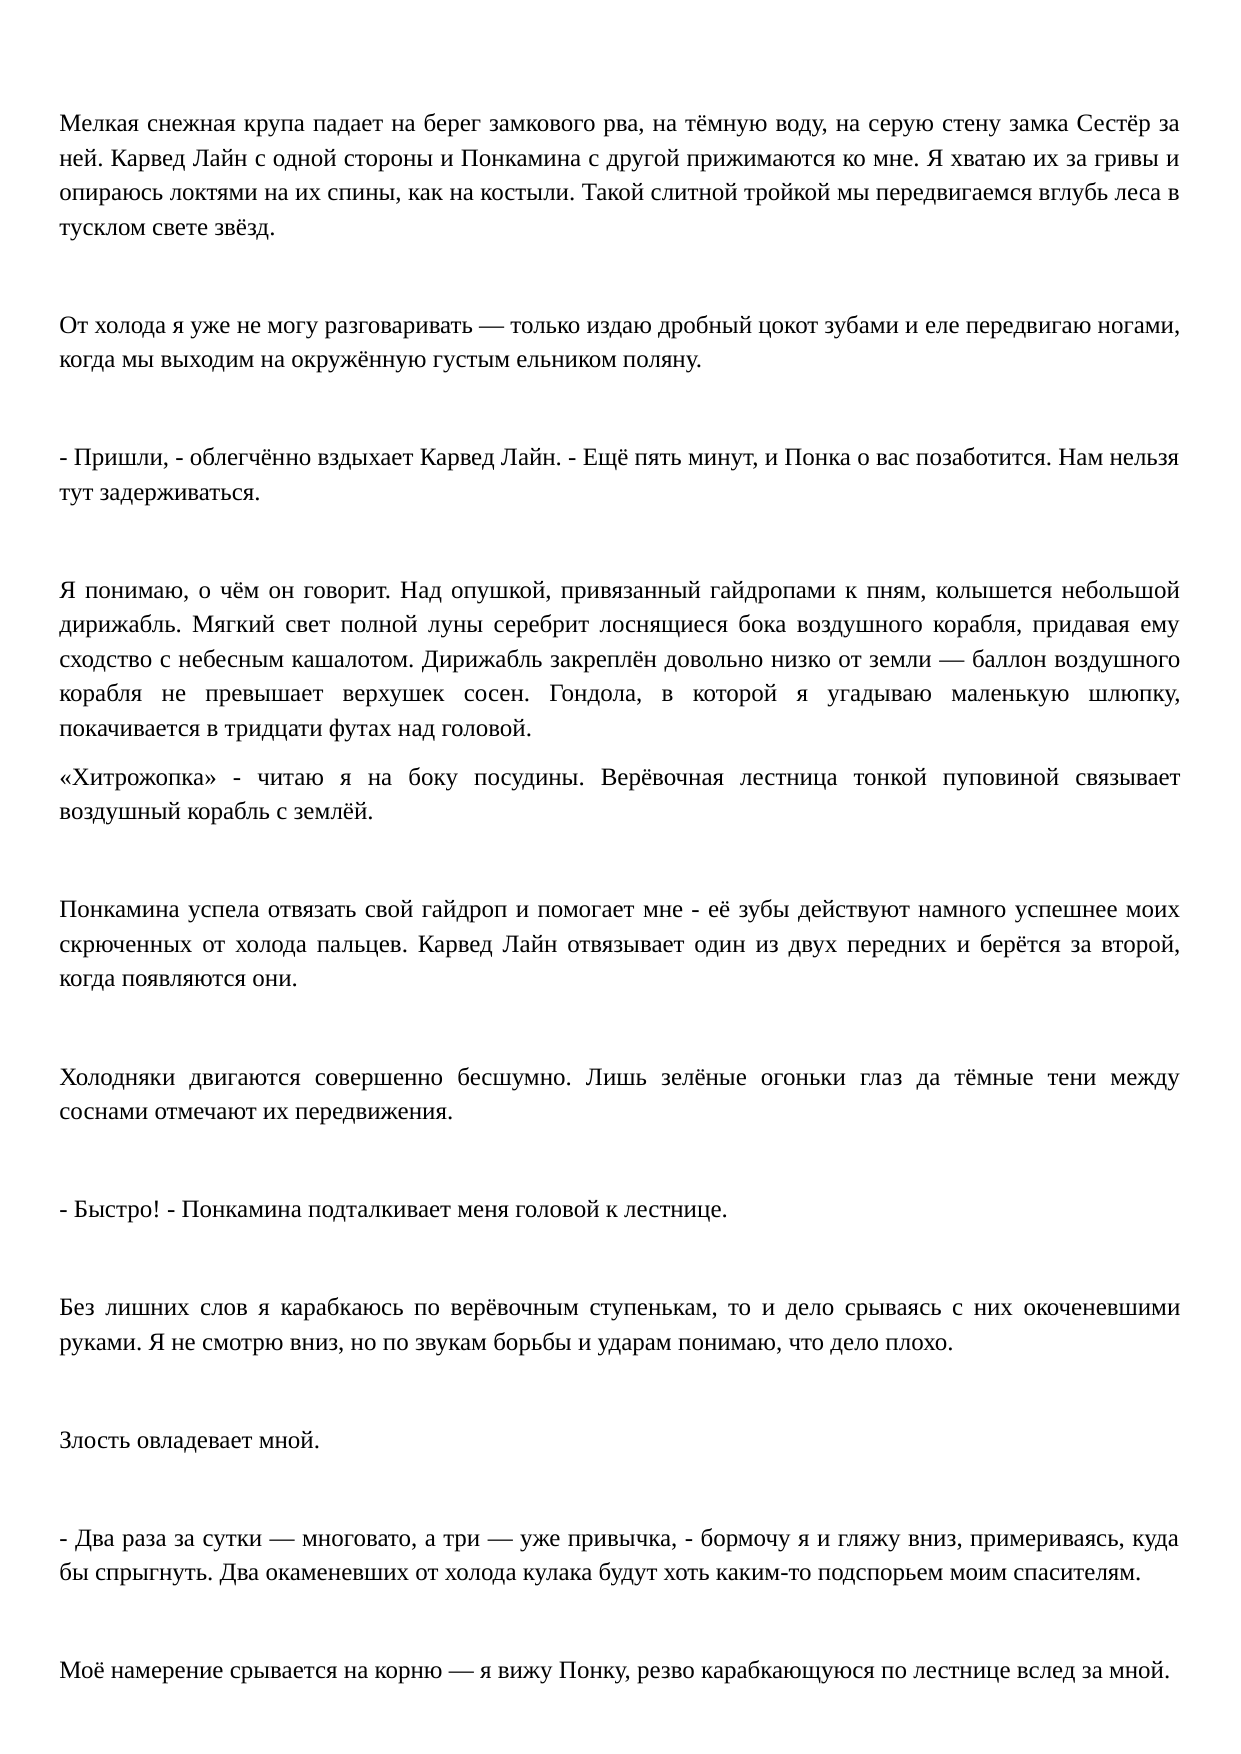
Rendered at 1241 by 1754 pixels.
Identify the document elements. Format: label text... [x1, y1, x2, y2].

text Понкамина успела отвязать свой гайдроп и помогает мне - её зубы действуют намного успешнее моих скрюченных от холода пальцев. Карвед Лайн отвязывает один из двух передних и берётся за второй, когда появляются они. [59, 894, 1181, 992]
text «Хитрожопка» - читаю я на боку посудины. Верёвочная лестница тонкой пуповиной связывает воздушный корабль с землёй. [59, 762, 1181, 825]
text От холода я уже не могу разговаривать — только издаю дробный цокот зубами и еле передвигаю ногами, когда мы выходим на окружённую густым ельником поляну. [59, 310, 1181, 373]
text Без лишних слов я карабкаюсь по верёвочным ступенькам, то и дело срываясь с них окоченевшими руками. Я не смотрю вниз, но по звукам борьбы и ударам понимаю, что дело плохо. [59, 1292, 1181, 1356]
text Моё намерение срывается на корню — я вижу Понку, резво карабкающуюся по лестнице вслед за мной. [59, 1656, 1181, 1684]
text Злость овладевает мной. [59, 1425, 1181, 1454]
text Холодняки двигаются совершенно бесшумно. Лишь зелёные огоньки глаз да тёмные тени между соснами отмечают их передвижения. [59, 1062, 1181, 1125]
text Мелкая снежная крупа падает на берег замкового рва, на тёмную воду, на серую стену замка Сестёр за ней. Карвед Лайн с одной стороны и Понкамина с другой прижимаются ко мне. Я хватаю их за гривы и опираюсь локтями на их спины, как на костыли. Такой слитной тройкой мы передвигаемся вглубь леса в тусклом свете звёзд. [59, 108, 1181, 240]
text - Пришли, - облегчённо вздыхает Карвед Лайн. - Ещё пять минут, и Понка о вас позаботится. Нам нельзя тут задерживаться. [59, 442, 1181, 506]
text - Быстро! - Понкамина подталкивает меня головой к лестнице. [59, 1194, 1181, 1223]
text - Два раза за сутки — многовато, а три — уже привычка, - бормочу я и гляжу вниз, примериваясь, куда бы спрыгнуть. Два окаменевших от холода кулака будут хоть каким-то подспорьем моим спасителям. [59, 1523, 1181, 1586]
text Я понимаю, о чём он говорит. Над опушкой, привязанный гайдропами к пням, колышется небольшой дирижабль. Мягкий свет полной луны серебрит лоснящиеся бока воздушного корабля, придавая ему сходство с небесным кашалотом. Дирижабль закреплён довольно низко от земли — баллон воздушного корабля не превышает верхушек сосен. Гондола, в которой я угадываю маленькую шлюпку, покачивается в тридцати футах над головой. [59, 575, 1181, 742]
